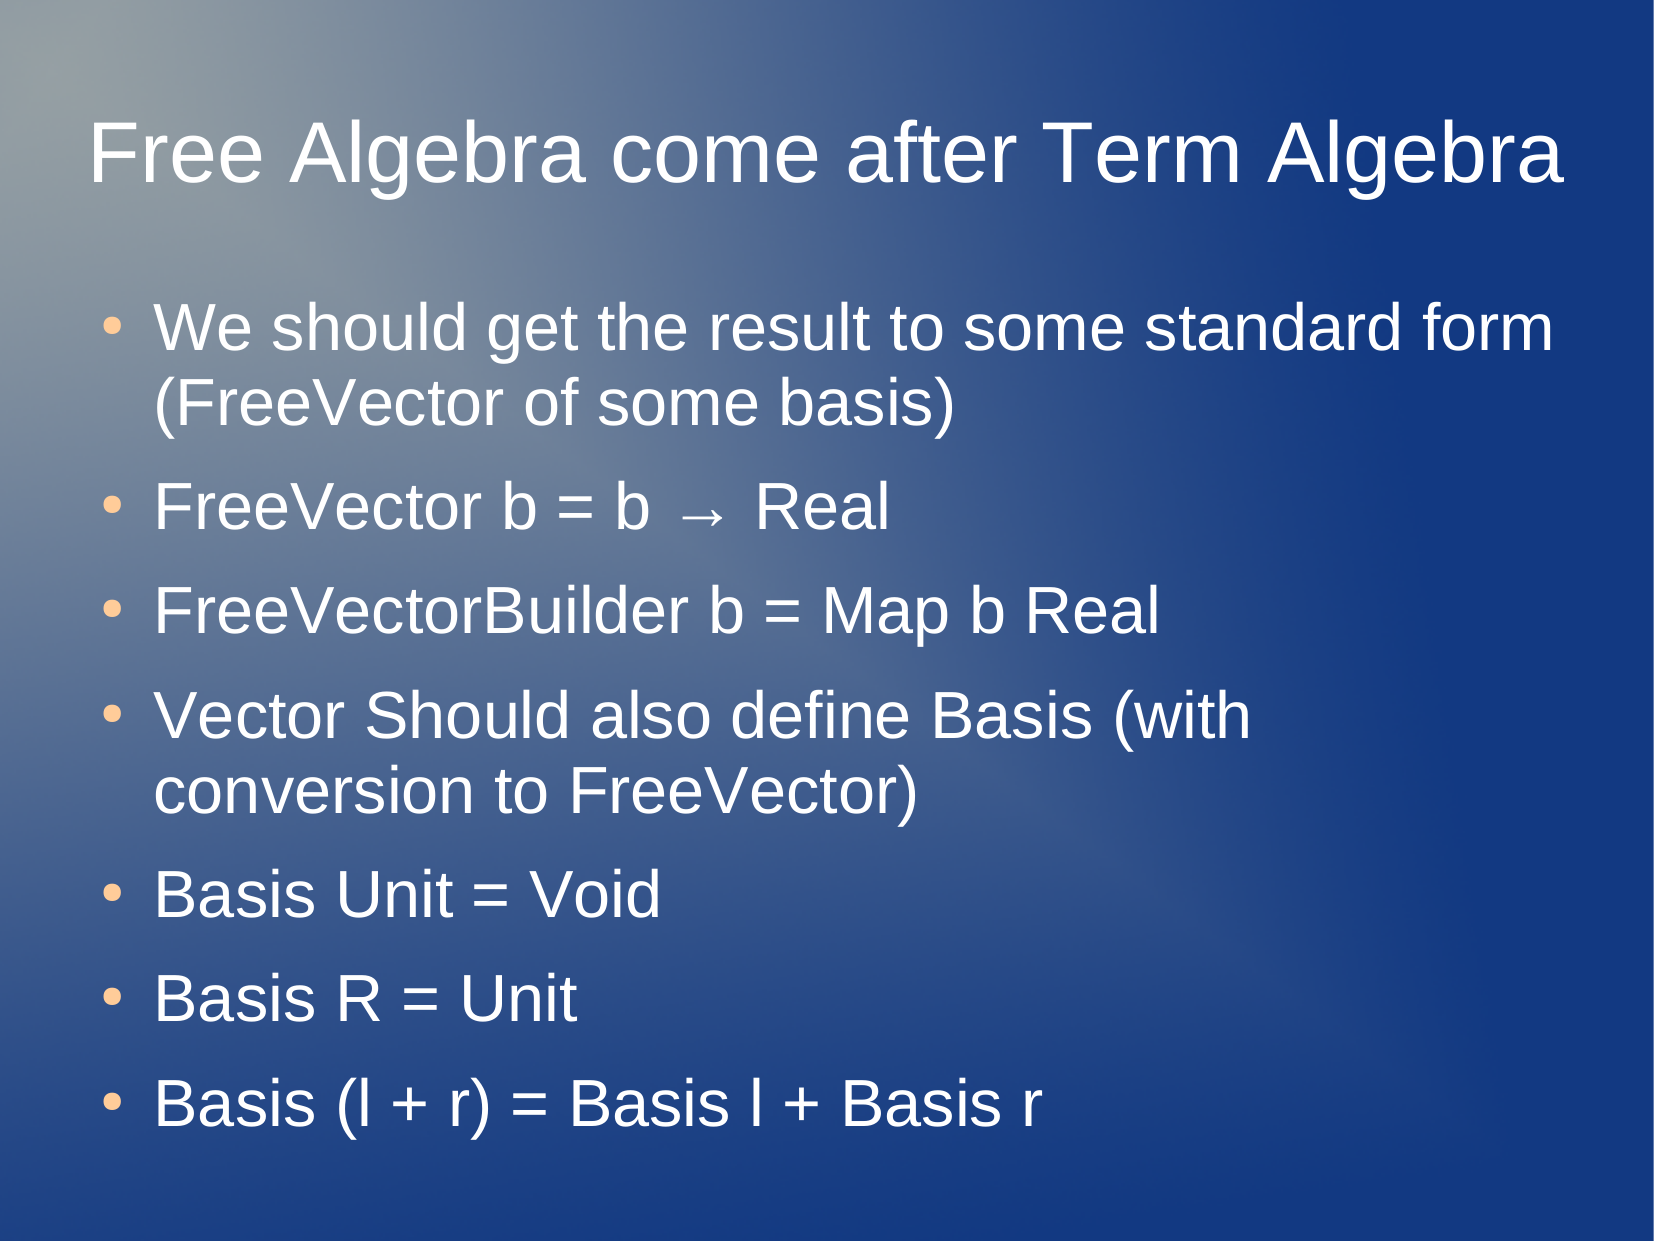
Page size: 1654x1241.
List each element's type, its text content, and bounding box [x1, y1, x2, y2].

title Free Algebra come after Term Algebra [82, 49, 1571, 257]
picture [0, 0, 1654, 1241]
list We should get the result to some standard form (FreeVector of some basis) FreeVector b = b → Real FreeVectorBuilder b = Map b Real Vector Should also define Basis (with conversion to FreeVector) Basis Unit = Void Basis R = Unit Basis (l + r) = Basis l + Basis r [82, 290, 1571, 1141]
